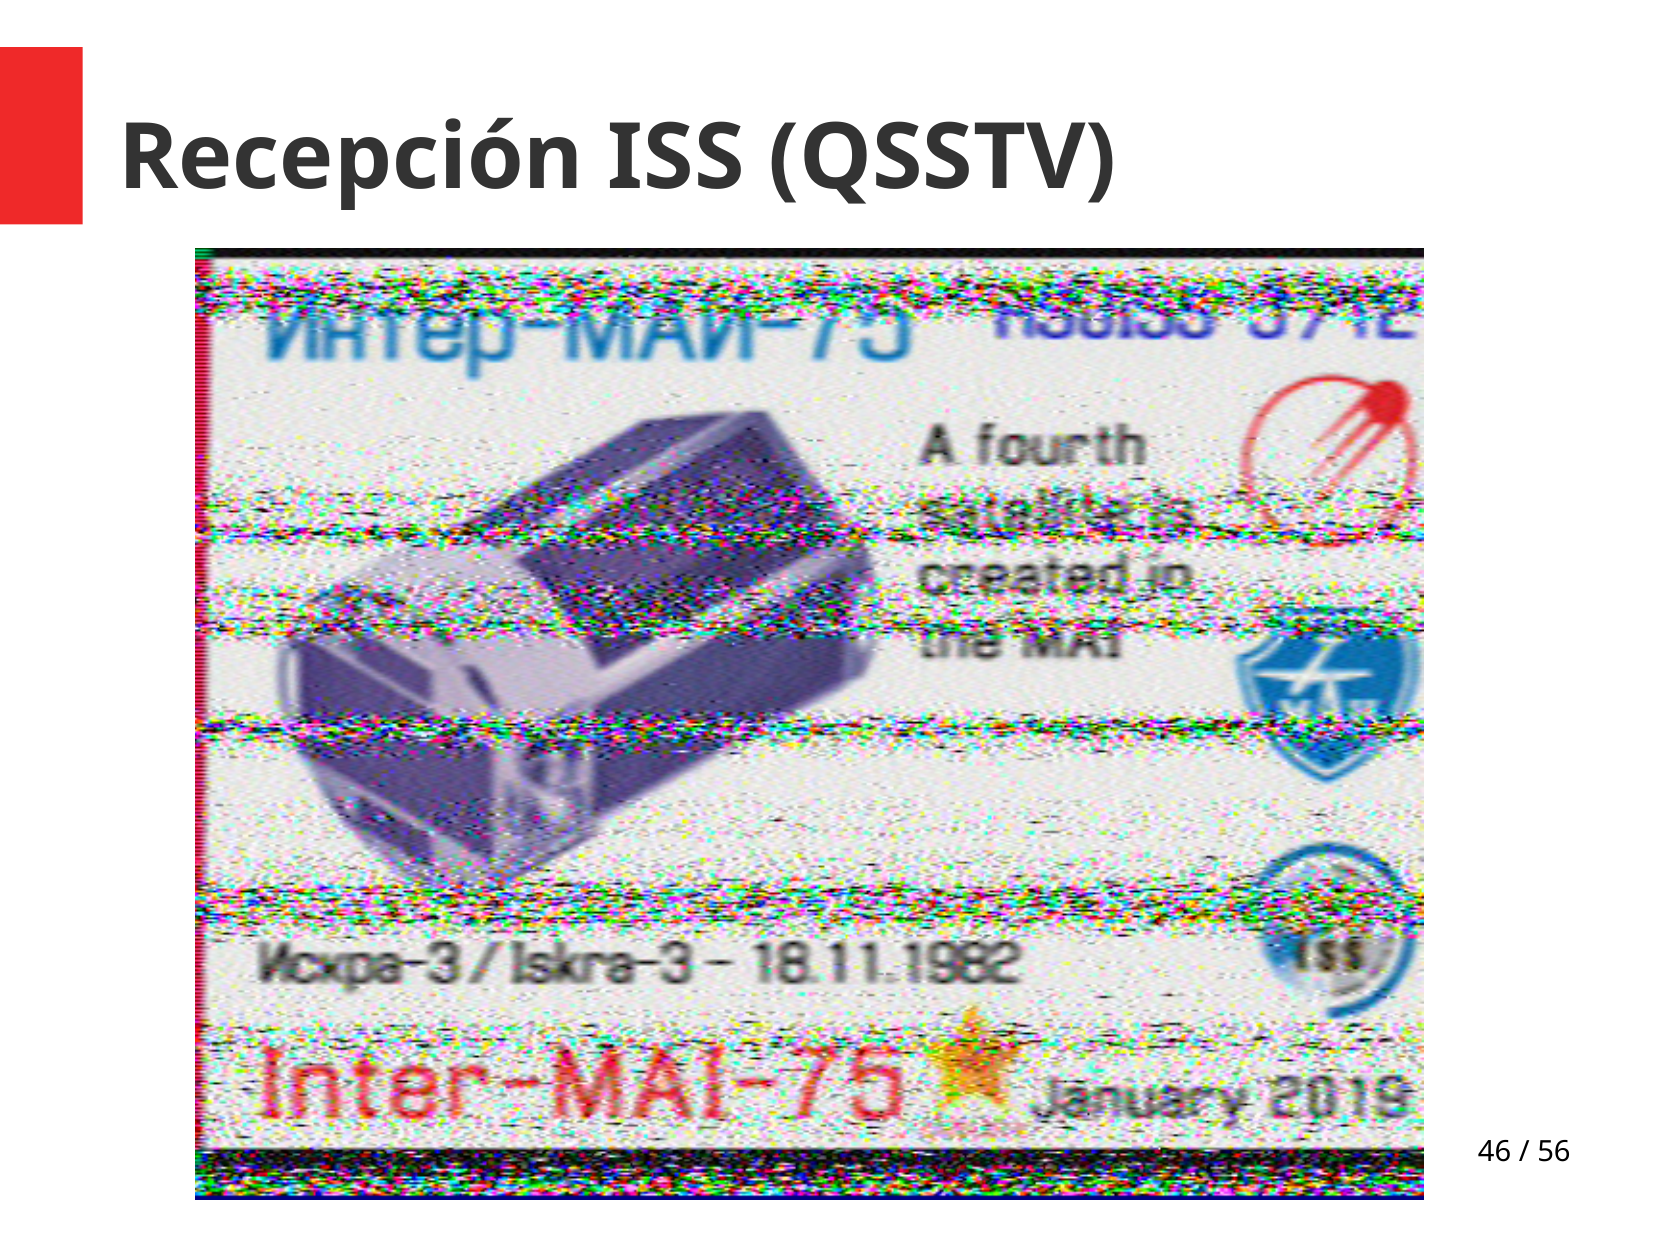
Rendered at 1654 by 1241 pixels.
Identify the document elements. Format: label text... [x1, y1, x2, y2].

picture [195, 248, 1424, 1201]
title Recepción ISS (QSSTV) [118, 49, 1571, 257]
